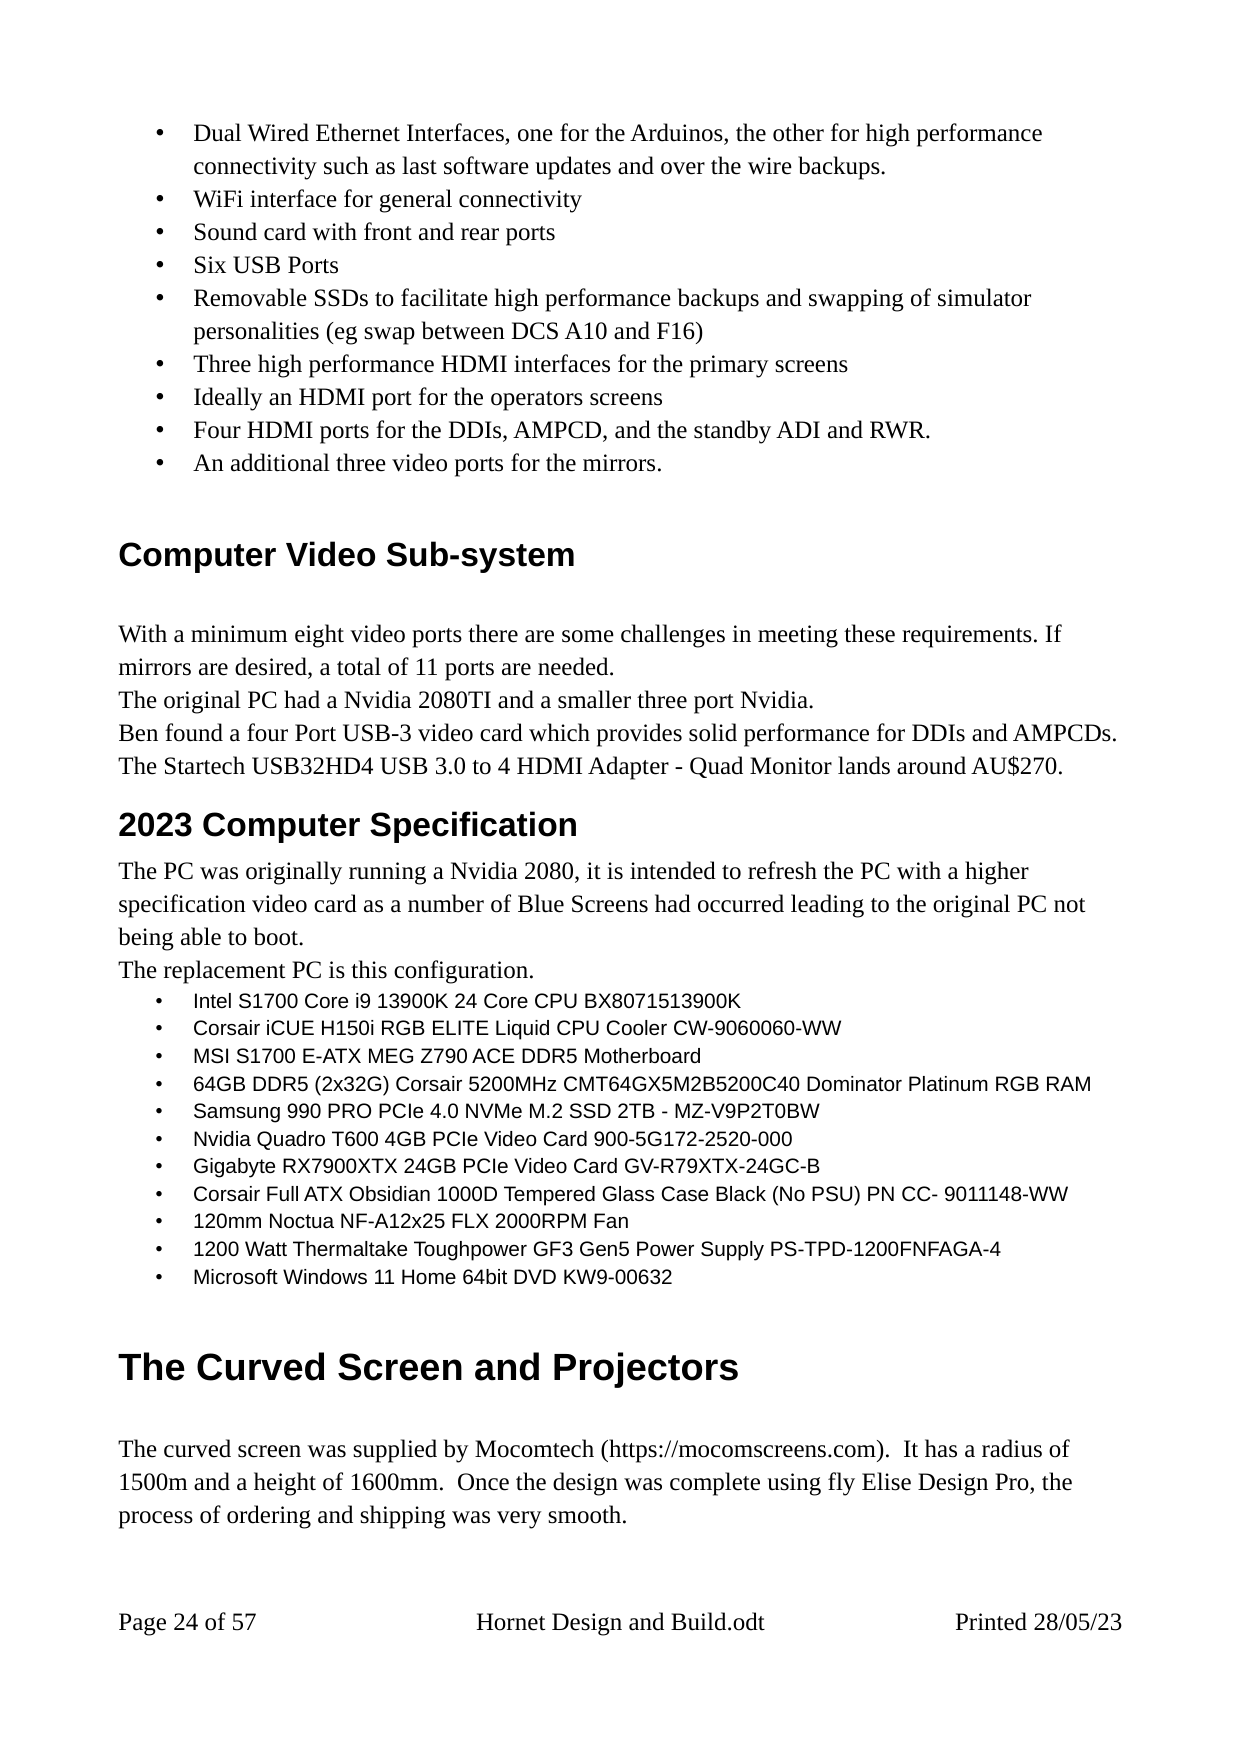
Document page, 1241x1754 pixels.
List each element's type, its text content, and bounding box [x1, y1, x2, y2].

list Intel S1700 Core i9 13900K 24 Core CPU BX8071513900K [155, 988, 1122, 1013]
list 120mm Noctua NF-A12x25 FLX 2000RPM Fan [155, 1209, 1122, 1233]
text Ben found a four Port USB-3 video card which provides solid performance for DDIs and AMPCDs. The Startech USB32HD4 USB 3.0 to 4 HDMI Adapter - Quad Monitor lands around AU$270. [118, 718, 1122, 780]
list WiFi interface for general connectivity [156, 184, 1122, 213]
list Six USB Ports [156, 250, 1122, 279]
list Removable SSDs to facilitate high performance backups and swapping of simulator personalities (eg swap between DCS A10 and F16) [156, 283, 1122, 345]
list MSI S1700 E-ATX MEG Z790 ACE DDR5 Motherboard [155, 1044, 1122, 1068]
list An additional three video ports for the mirrors. [156, 448, 1122, 477]
list Four HDMI ports for the DDIs, AMPCD, and the standby ADI and RWR. [156, 415, 1122, 444]
text The PC was originally running a Nvidia 2080, it is intended to refresh the PC with a higher specification video card as a number of Blue Screens had occurred leading to the original PC not being able to boot. [118, 856, 1122, 951]
list Nvidia Quadro T600 4GB PCIe Video Card 900-5G172-2520-000 [155, 1127, 1122, 1151]
list Dual Wired Ethernet Interfaces, one for the Arduinos, the other for high performance connectivity such as last software updates and over the wire backups. [156, 118, 1122, 180]
list Three high performance HDMI interfaces for the primary screens [156, 349, 1122, 378]
list 64GB DDR5 (2x32G) Corsair 5200MHz CMT64GX5M2B5200C40 Dominator Platinum RGB RAM [155, 1071, 1122, 1095]
list Ideally an HDMI port for the operators screens [156, 382, 1122, 411]
list Microsoft Windows 11 Home 64bit DVD KW9-00632 [155, 1264, 1122, 1289]
list Samsung 990 PRO PCIe 4.0 NVMe M.2 SSD 2TB - MZ-V9P2T0BW [155, 1099, 1122, 1123]
list 1200 Watt Thermaltake Toughpower GF3 Gen5 Power Supply PS-TPD-1200FNFAGA-4 [155, 1237, 1122, 1261]
list Sound card with front and rear ports [156, 217, 1122, 246]
subtitle 2023 Computer Specification [118, 805, 1122, 844]
text The curved screen was supplied by Mocomtech (https://mocomscreens.com). It has a radius of 1500m and a height of 1600mm. Once the design was complete using fly Elise Design Pro, the process of ordering and shipping was very smooth. [118, 1434, 1122, 1529]
list Corsair Full ATX Obsidian 1000D Tempered Glass Case Black (No PSU) PN CC- 9011148-WW [155, 1182, 1122, 1206]
list Corsair iCUE H150i RGB ELITE Liquid CPU Cooler CW-9060060-WW [155, 1016, 1122, 1040]
text With a minimum eight video ports there are some challenges in meeting these requirements. If mirrors are desired, a total of 11 ports are needed. [118, 619, 1122, 681]
subtitle The Curved Screen and Projectors [118, 1345, 1122, 1388]
text The replacement PC is this configuration. [118, 956, 1122, 984]
text The original PC had a Nvidia 2080TI and a smaller three port Nvidia. [118, 685, 1122, 714]
list Gigabyte RX7900XTX 24GB PCIe Video Card GV-R79XTX-24GC-B [155, 1154, 1122, 1178]
subtitle Computer Video Sub-system [118, 535, 1122, 574]
